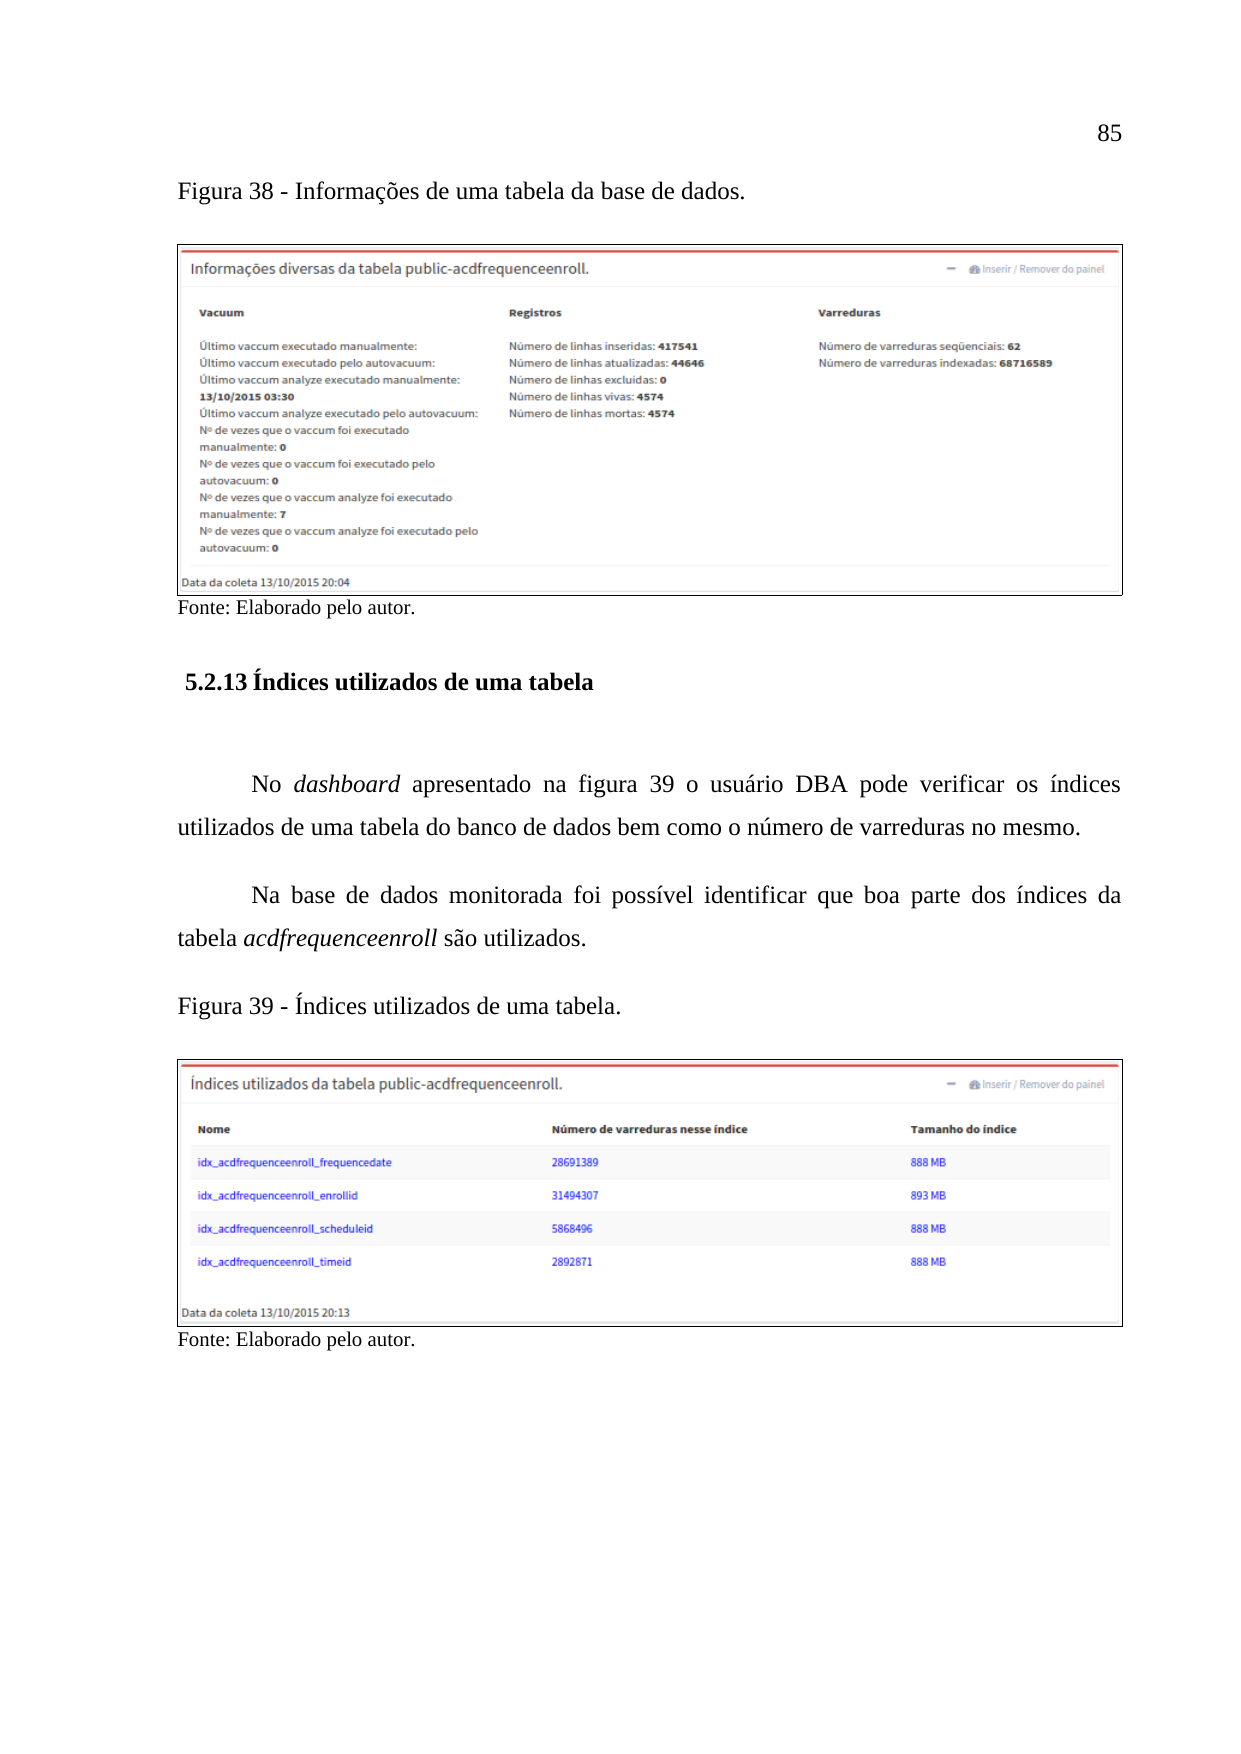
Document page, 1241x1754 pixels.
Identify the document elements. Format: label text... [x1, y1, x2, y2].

list Fonte: Elaborado pelo autor. [177, 1327, 1122, 1351]
text Figura 38 - Informações de uma tabela da base de dados. [177, 176, 1122, 205]
list [178, 1060, 1122, 1326]
list [178, 245, 1122, 595]
text No dashboard apresentado na figura 39 o usuário DBA pode verificar os índices utilizados de uma tabela do banco de dados bem como o número de varreduras no mesmo. [177, 769, 1122, 841]
picture [180, 1061, 1119, 1324]
text Na base de dados monitorada foi possível identificar que boa parte dos índices da tabela acdfrequenceenroll são utilizados. [177, 880, 1122, 952]
text Figura 39 - Índices utilizados de uma tabela. [177, 991, 1122, 1019]
list Fonte: Elaborado pelo autor. [177, 596, 1122, 619]
picture [180, 247, 1119, 592]
list Índices utilizados de uma tabela [185, 667, 1122, 696]
